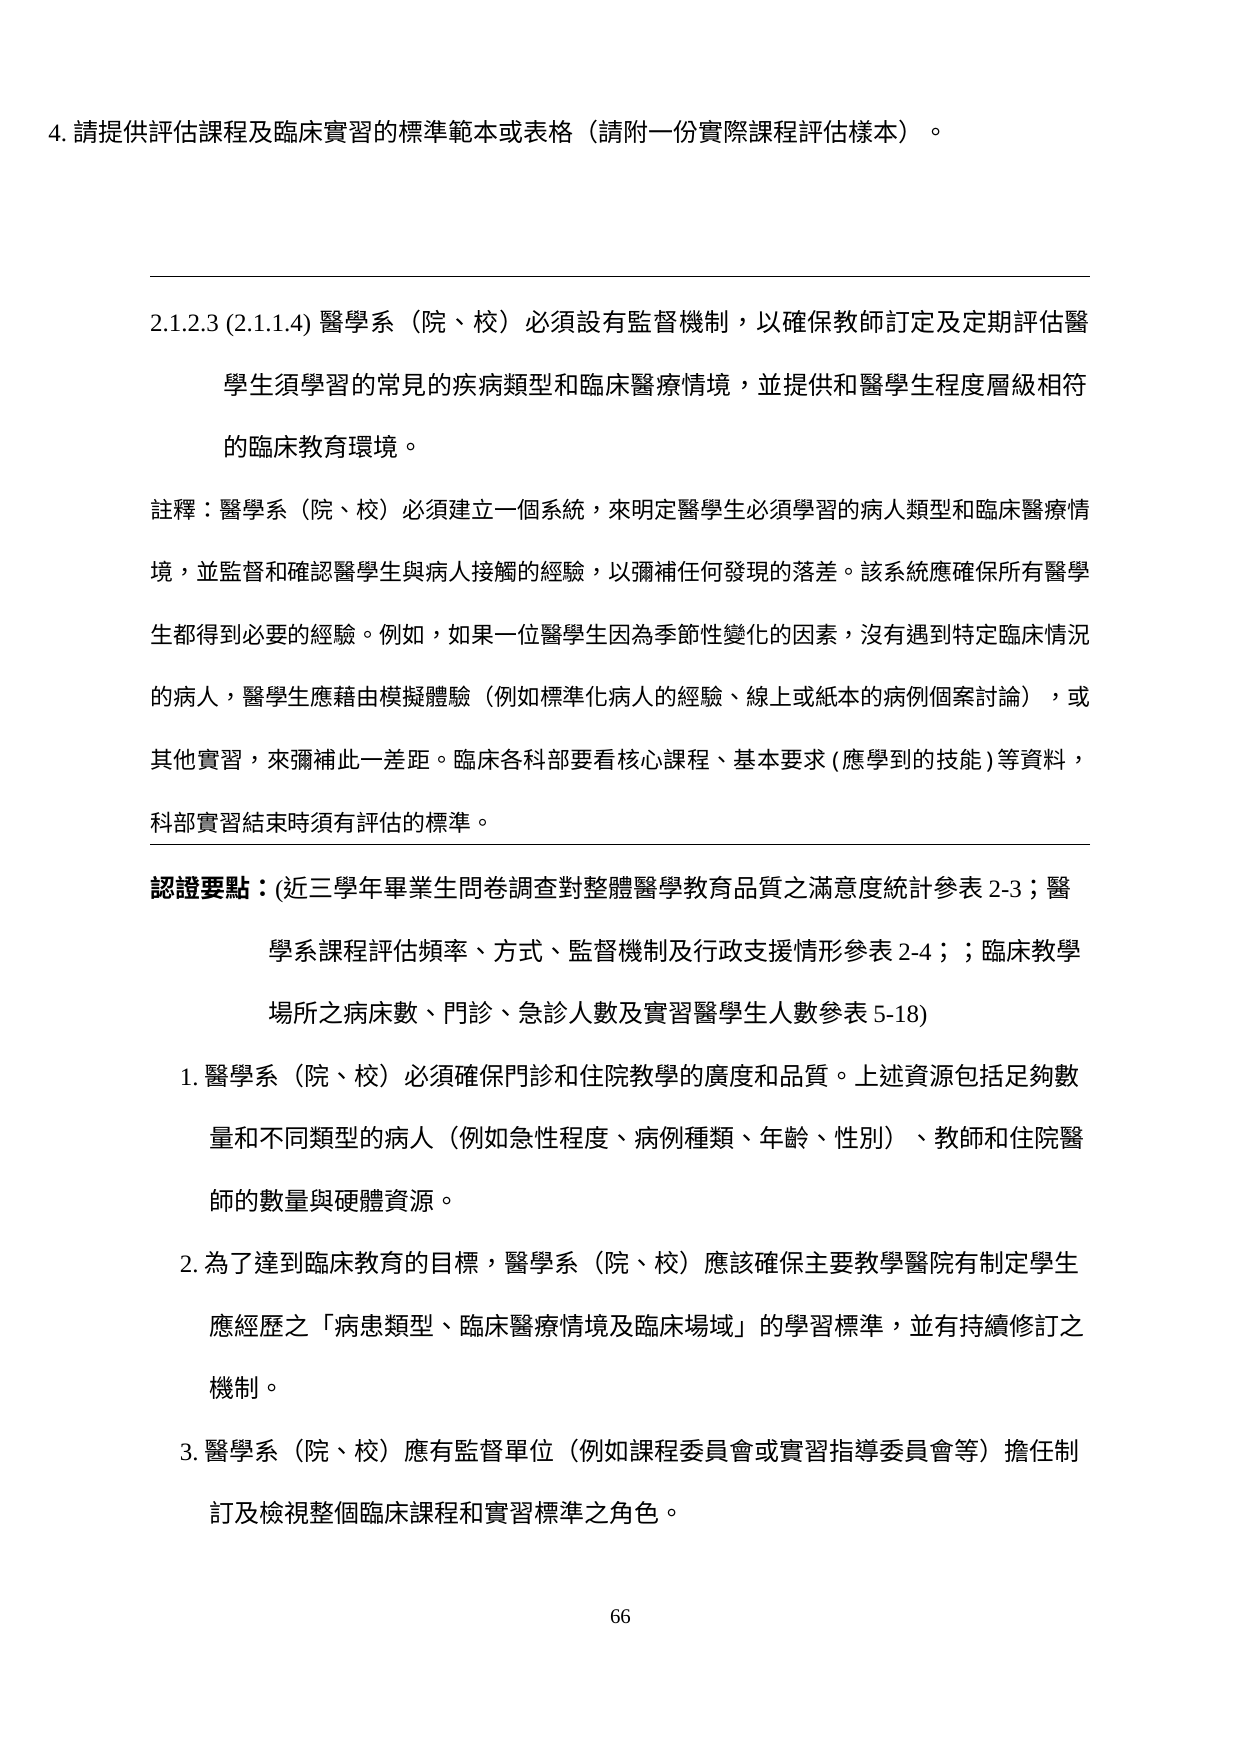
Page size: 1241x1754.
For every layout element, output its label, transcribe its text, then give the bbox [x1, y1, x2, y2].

list 醫學系（院、校）應有監督單位（例如課程委員會或實習指導委員會等）擔任制訂及檢視整個臨床課程和實習標準之角色。 [179, 1407, 1090, 1532]
list 為了達到臨床教育的目標，醫學系（院、校）應該確保主要教學醫院有制定學生應經歷之「病患類型、臨床醫療情境及臨床場域」的學習標準，並有持續修訂之機制。 [179, 1220, 1090, 1407]
text 註釋：醫學系（院、校）必須建立一個系統，來明定醫學生必須學習的病人類型和臨床醫療情境，並監督和確認醫學生與病人接觸的經驗，以彌補任何發現的落差。該系統應確保所有醫學生都得到必要的經驗。例如，如果一位醫學生因為季節性變化的因素，沒有遇到特定臨床情況的病人，醫學生應藉由模擬體驗（例如標準化病人的經驗、線上或紙本的病例個案討論），或其他實習，來彌補此一差距。臨床各科部要看核心課程、基本要求(應學到的技能)等資料，科部實習結束時須有評估的標準。 [150, 467, 1090, 844]
list 請提供評估課程及臨床實習的標準範本或表格（請附一份實際課程評估樣本）。 [48, 89, 1090, 151]
list 醫學系（院、校）必須確保門診和住院教學的廣度和品質。上述資源包括足夠數量和不同類型的病人（例如急性程度、病例種類、年齡、性別）、教師和住院醫師的數量與硬體資源。 [179, 1032, 1090, 1220]
text 2.1.2.3 (2.1.1.4) 醫學系（院、校）必須設有監督機制，以確保教師訂定及定期評估醫學生須學習的常見的疾病類型和臨床醫療情境，並提供和醫學生程度層級相符的臨床教育環境。 [150, 277, 1090, 467]
text 認證要點：(近三學年畢業生問卷調查對整體醫學教育品質之滿意度統計參表2-3；醫學系課程評估頻率、方式、監督機制及行政支援情形參表2-4；；臨床教學場所之病床數、門診、急診人數及實習醫學生人數參表5-18) [150, 845, 1090, 1032]
